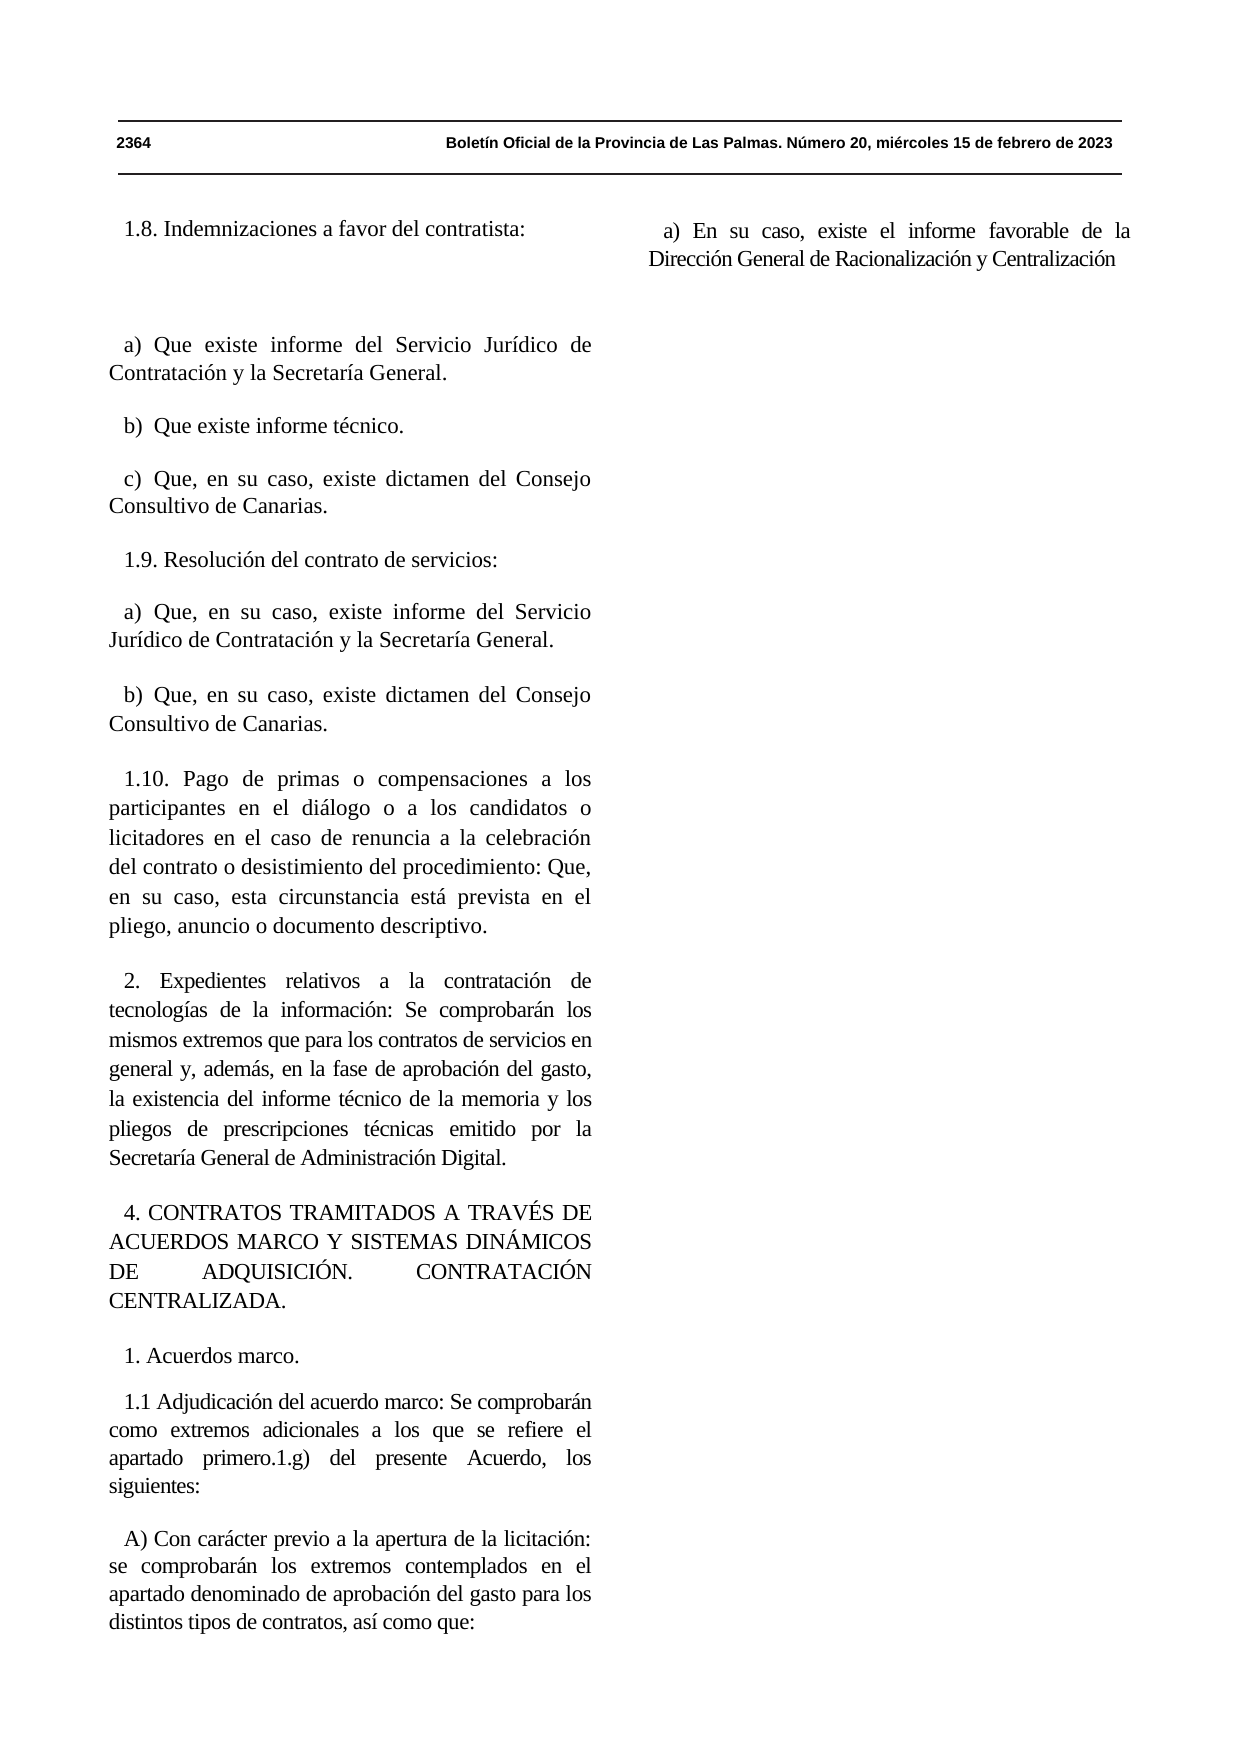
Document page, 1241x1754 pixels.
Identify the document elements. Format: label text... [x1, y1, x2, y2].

text 1.8. Indemnizaciones a favor del contratista: [124, 216, 592, 242]
text a) En su caso, existe el informe favorable de la Dirección General de Racionalización y Centralización [648, 216, 1132, 272]
text 1.9. Resolución del contrato de servicios: [124, 547, 592, 572]
list Que, en su caso, existe informe del Servicio Jurídico de Contratación y la Secretaría General. [109, 597, 592, 653]
text 1. Acuerdos marco. [124, 1343, 592, 1369]
list Que existe informe del Servicio Jurídico de Contratación y la Secretaría General. [109, 330, 592, 386]
list Que existe informe técnico. [109, 413, 592, 439]
text 4. CONTRATOS TRAMITADOS A TRAVÉS DE ACUERDOS MARCO Y SISTEMAS DINÁMICOS DE ADQUISICIÓN. CONTRATACIÓN CENTRALIZADA. [109, 1197, 592, 1314]
text A) Con carácter previo a la apertura de la licitación: se comprobarán los extremos contemplados en el apartado denominado de aprobación del gasto para los distintos tipos de contratos, así como que: [109, 1524, 592, 1635]
text 2364 Boletín Oficial de la Provincia de Las Palmas. Número 20, miércoles 15 de febrero de 2023 [116, 135, 1132, 152]
list Que, en su caso, existe dictamen del Consejo Consultivo de Canarias. [109, 464, 592, 519]
text 1.1 Adjudicación del acuerdo marco: Se comprobarán como extremos adicionales a los que se refiere el apartado primero.1.g) del presente Acuerdo, los siguientes: [109, 1387, 592, 1499]
text 2. Expedientes relativos a la contratación de tecnologías de la información: Se comprobarán los mismos extremos que para los contratos de servicios en general y, además, en la fase de aprobación del gasto, la existencia del informe técnico de la memoria y los pliegos de prescripciones técnicas emitido por la Secretaría General de Administración Digital. [109, 964, 592, 1171]
text 1.10. Pago de primas o compensaciones a los participantes en el diálogo o a los candidatos o licitadores en el caso de renuncia a la celebración del contrato o desistimiento del procedimiento: Que, en su caso, esta circunstancia está prevista en el pliego, anuncio o documento descriptivo. [109, 763, 592, 939]
list Que, en su caso, existe dictamen del Consejo Consultivo de Canarias. [109, 678, 592, 737]
